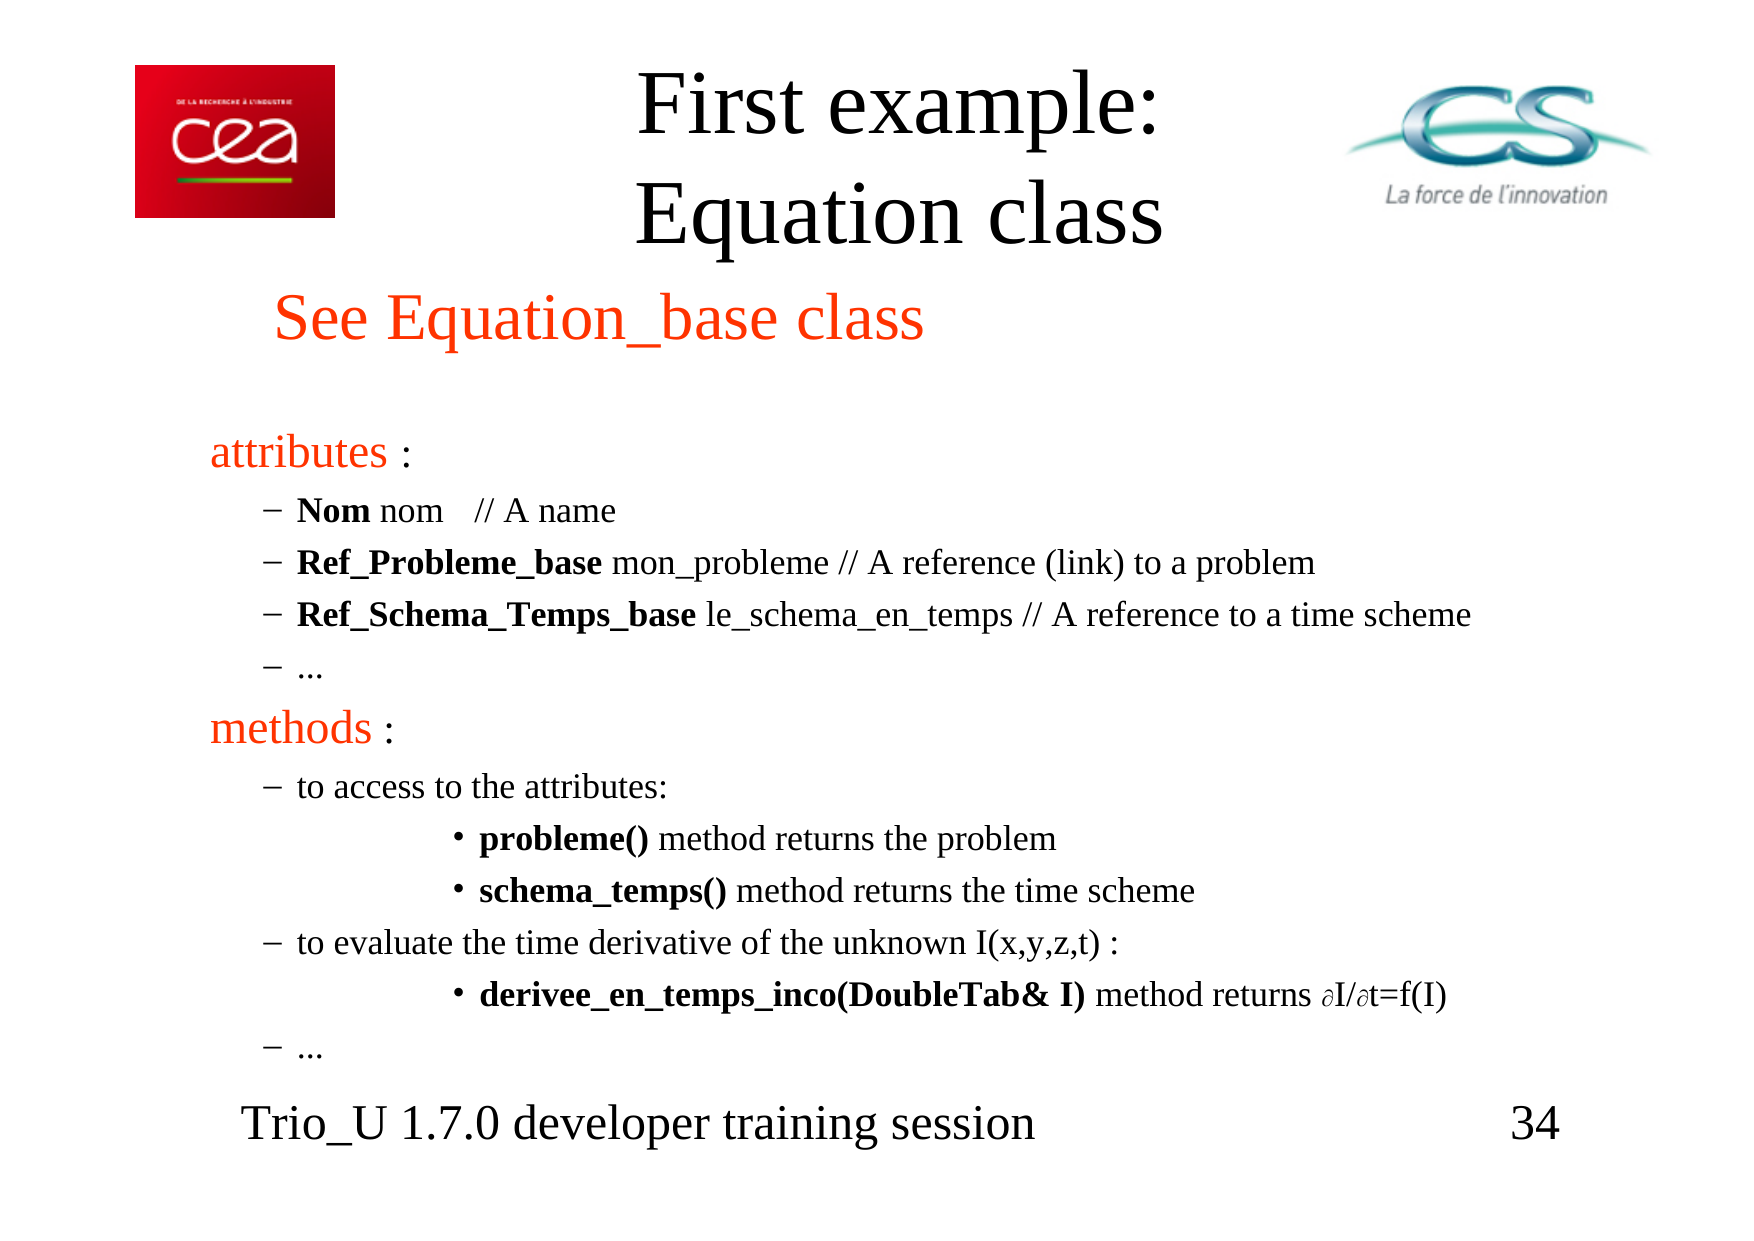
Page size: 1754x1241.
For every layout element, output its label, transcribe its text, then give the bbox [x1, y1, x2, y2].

title First example: Equation class [224, 34, 1576, 270]
list See Equation_base class [257, 264, 1608, 413]
picture [1576, 73, 1662, 218]
list attributes : Nom nom // A name Ref_Probleme_base mon_probleme // A reference (link) to a problem Ref_Schema_Temps_base le_schema_en_temps // A reference to a time scheme ... methods : to access to the attributes: probleme() method returns the problem schema_temps() method returns the time scheme to evaluate the time derivative of the unknown I(x,y,z,t) : derivee_en_temps_inco(DoubleTab& I) method returns ¶I/¶t=f(I) ... [194, 412, 1546, 1087]
picture [135, 65, 224, 218]
